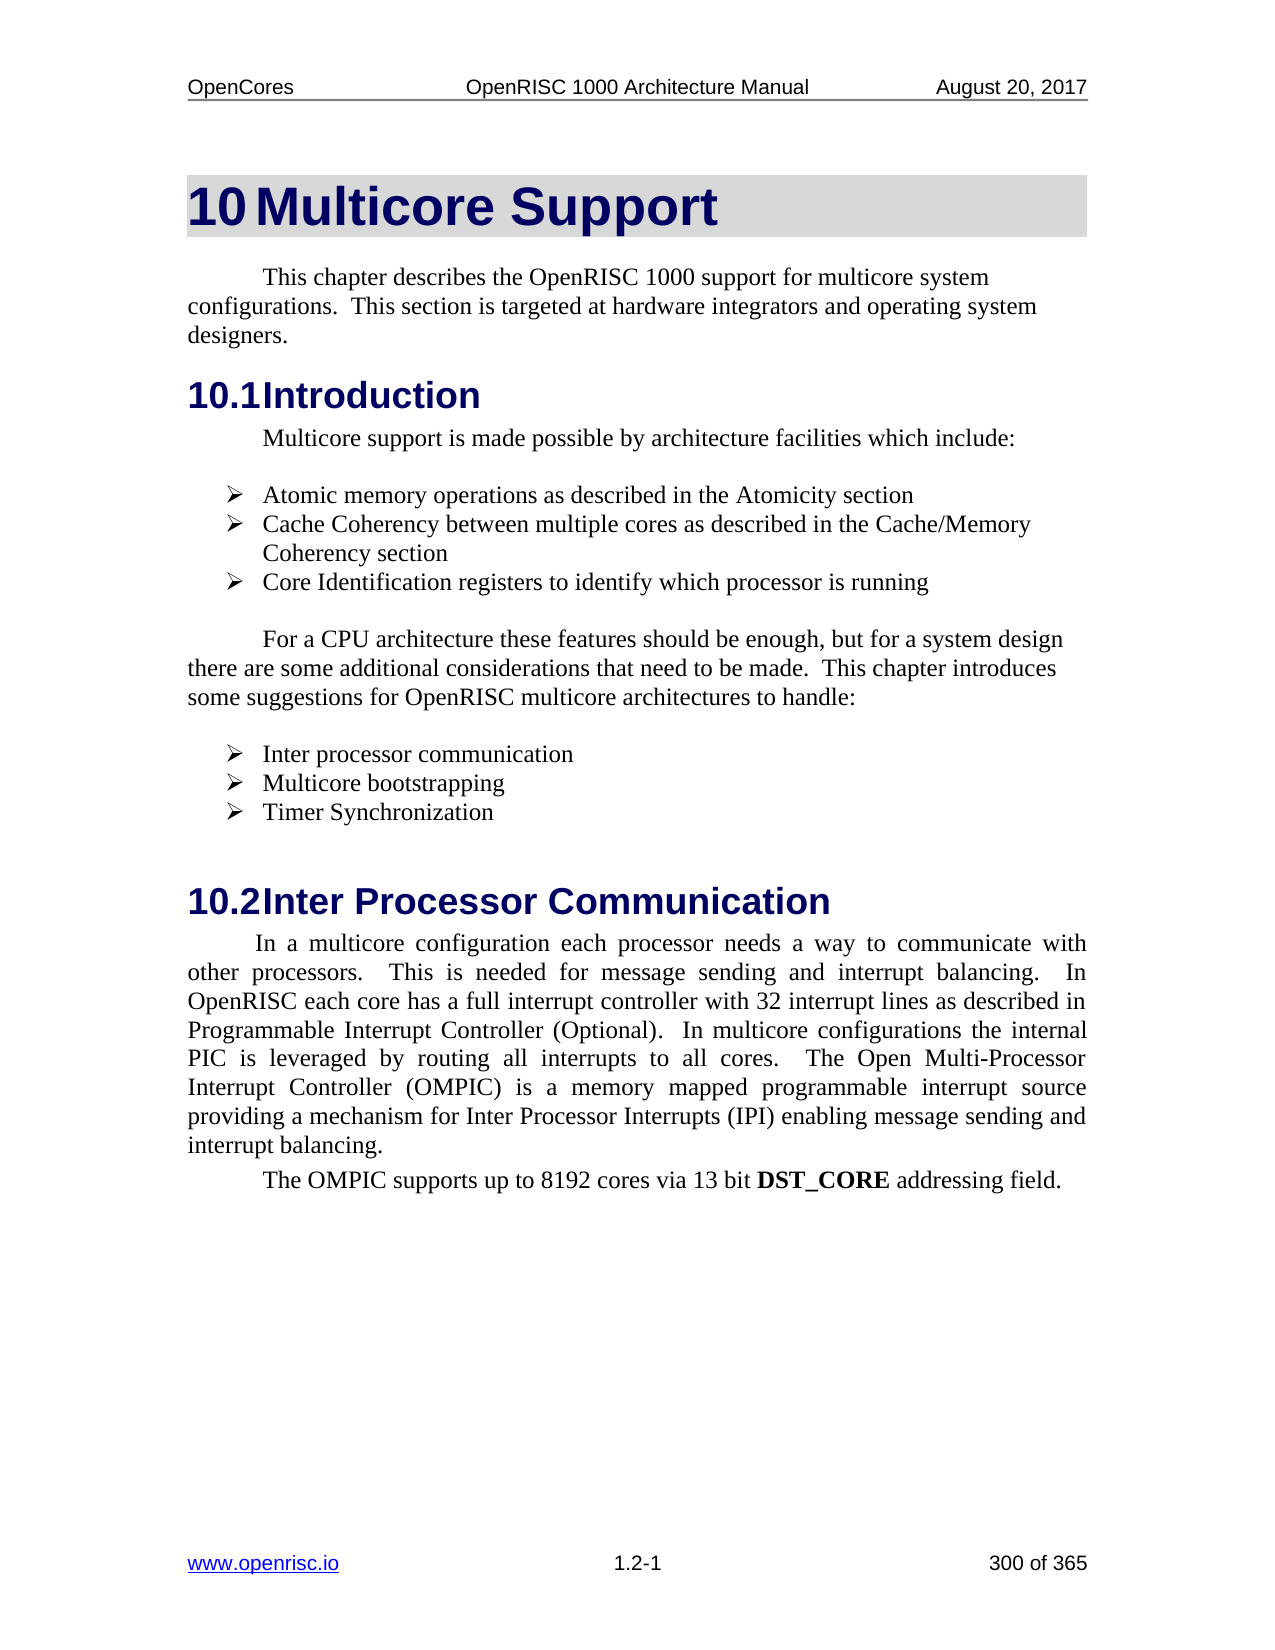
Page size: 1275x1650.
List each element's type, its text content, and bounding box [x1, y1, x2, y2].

text For a CPU architecture these features should be enough, but for a system design there are some additional considerations that need to be made. This chapter introduces some suggestions for OpenRISC multicore architectures to handle: [187, 624, 1087, 710]
list Cache Coherency between multiple cores as described in the Cache/Memory Coherency section [225, 509, 1087, 567]
text This chapter describes the OpenRISC 1000 support for multicore system configurations. This section is targeted at hardware integrators and operating system designers. [187, 262, 1087, 348]
list Timer Synchronization [225, 797, 1087, 825]
list Inter processor communication [225, 739, 1087, 768]
text The OMPIC supports up to 8192 cores via 13 bit DST_CORE addressing field. [187, 1165, 1087, 1193]
list Multicore bootstrapping [225, 768, 1087, 797]
subtitle Inter Processor Communication [187, 879, 1087, 922]
subtitle Introduction [187, 373, 1087, 417]
text In a multicore configuration each processor needs a way to communicate with other processors. This is needed for message sending and interrupt balancing. In OpenRISC each core has a full interrupt controller with 32 interrupt lines as described in Programmable Interrupt Controller (Optional). In multicore configurations the internal PIC is leveraged by routing all interrupts to all cores. The Open Multi-Processor Interrupt Controller (OMPIC) is a memory mapped programmable interrupt source providing a mechanism for Inter Processor Interrupts (IPI) enabling message sending and interrupt balancing. [187, 928, 1087, 1158]
text Multicore support is made possible by architecture facilities which include: [187, 423, 1087, 452]
list Atomic memory operations as described in the Atomicity section [225, 480, 1087, 509]
subtitle Multicore Support [187, 175, 1087, 237]
list Core Identification registers to identify which processor is running [225, 567, 1087, 595]
